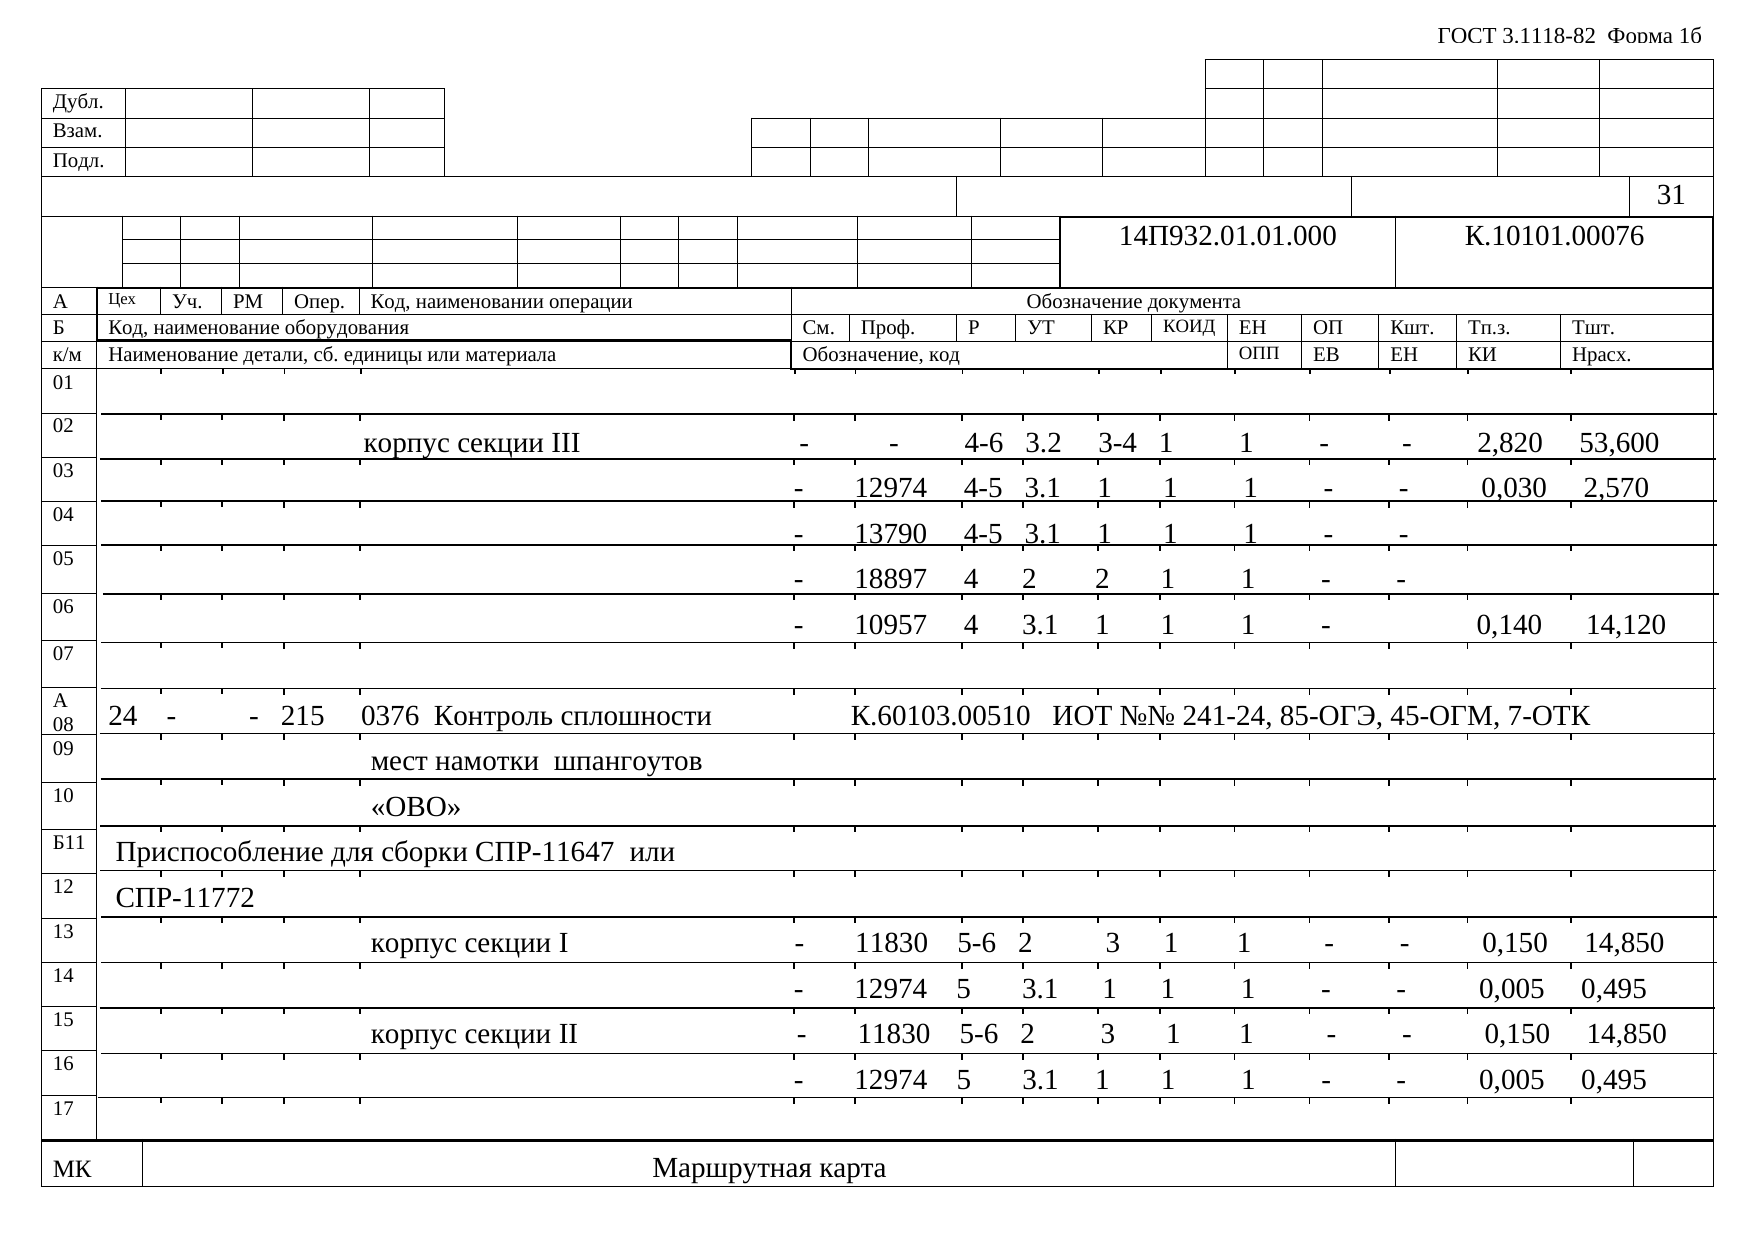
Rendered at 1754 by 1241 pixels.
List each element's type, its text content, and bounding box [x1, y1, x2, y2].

table_cell [1206, 89, 1263, 117]
table_cell [518, 264, 620, 287]
table_cell Обозначение документа [792, 289, 1712, 314]
table_cell [240, 264, 372, 287]
table_cell [1323, 89, 1497, 117]
table_cell Обозначение, код [792, 342, 1227, 368]
table_cell К.10101.00076 [1396, 218, 1712, 287]
table_cell [1396, 1142, 1633, 1186]
table_cell [1264, 148, 1322, 176]
table_header [1600, 60, 1713, 88]
table_cell [445, 118, 751, 176]
table_cell 06 [42, 594, 96, 640]
table_cell [123, 217, 180, 239]
table_cell [1001, 148, 1102, 176]
table_cell [972, 240, 1059, 263]
table_cell [370, 89, 444, 117]
table_cell [123, 240, 180, 263]
table_header [1498, 60, 1599, 88]
table_cell [1206, 148, 1263, 176]
table_cell КОИД [1152, 315, 1227, 341]
table_cell [373, 217, 517, 239]
table_cell [370, 148, 444, 176]
table_cell [1323, 148, 1497, 176]
table_cell Дубл. [42, 89, 125, 117]
table_cell [1498, 119, 1599, 147]
table_cell [240, 240, 372, 263]
table_cell [373, 240, 517, 263]
table_cell [181, 264, 239, 287]
table_cell [972, 264, 1059, 287]
table_cell [253, 148, 369, 176]
table_cell Р [957, 315, 1015, 341]
table_cell Тп.з. [1457, 315, 1560, 341]
table_cell [869, 119, 1000, 147]
table_cell 16 [42, 1051, 96, 1094]
table_cell [253, 119, 369, 147]
table_cell ЕВ [1302, 342, 1378, 368]
table_cell ЕН [1379, 342, 1456, 368]
table_cell [126, 119, 252, 147]
table_cell Уч. [161, 289, 221, 314]
table_cell [811, 148, 868, 176]
table_cell 17 [42, 1096, 96, 1139]
table_cell [1206, 119, 1263, 147]
table_cell [858, 217, 971, 239]
table_cell 01 [42, 369, 96, 412]
table_cell [752, 148, 810, 176]
table_cell [858, 240, 971, 263]
table_cell [1352, 177, 1629, 216]
table_cell [240, 217, 372, 239]
table_cell Кшт. [1379, 315, 1456, 341]
table_cell [1498, 148, 1599, 176]
table_cell [253, 89, 369, 117]
table_header [1323, 60, 1497, 88]
table_cell [679, 264, 737, 287]
table_cell [1634, 1142, 1713, 1186]
table_cell [42, 177, 956, 216]
table_cell ЕН [1228, 315, 1301, 341]
table_cell КР [1092, 315, 1151, 341]
table_cell [126, 148, 252, 176]
table_cell Маршрутная карта [143, 1142, 1395, 1186]
table_cell Тшт. [1561, 315, 1712, 341]
table_cell Б [42, 315, 96, 341]
table_cell 02 [42, 414, 96, 457]
table_cell [126, 89, 252, 117]
table_cell 15 [42, 1007, 96, 1050]
table_cell Цех [98, 289, 160, 314]
table_cell Код, наименование оборудования [98, 315, 791, 339]
table_cell к/м [42, 342, 96, 368]
table_header [1264, 60, 1322, 88]
table_cell А 08 [42, 688, 96, 734]
table_cell А [42, 288, 96, 314]
table_cell 03 [42, 458, 96, 501]
table_cell [1600, 148, 1713, 176]
table_cell УТ [1016, 315, 1091, 341]
table_cell МК [42, 1142, 142, 1186]
table_cell Взам. [42, 119, 125, 147]
table_cell ОП [1302, 315, 1378, 341]
table_cell [1600, 89, 1713, 117]
table_cell [445, 88, 692, 117]
table_cell Наименование детали, сб. единицы или материала [97, 342, 790, 368]
table_cell [679, 240, 737, 263]
table_cell Нрасх. [1561, 342, 1712, 368]
table_cell Проф. [850, 315, 956, 341]
table_cell 12 [42, 874, 96, 917]
table_cell [42, 217, 122, 287]
table_cell [1498, 89, 1599, 117]
table_cell 10 [42, 783, 96, 829]
table_cell 31 [1630, 177, 1713, 216]
table_cell 09 [42, 735, 96, 782]
table_cell [373, 264, 517, 287]
table_cell корпус секции III - - 4-6 3.2 3-4 1 1 - - 2,820 53,600 - 12974 4-5 3.1 1 1 1 - - 0,030 2,570 - 13790 4-5 3.1 1 1 1 - - - 18897 4 2 2 1 1 - - - 10957 4 3.1 1 1 1 - 0,140 14,120 24 - - 215 0376 Контроль сплошности К.60103.00510 ИОТ №№ 241-24, 85-ОГЭ, 45-ОГМ, 7-ОТК мест намотки шпангоутов «ОВО» Приспособление для сборки СПР-11647 или СПР-11772 корпус секции I - 11830 5-6 2 3 1 1 - - 0,150 14,850 - 12974 5 3.1 1 1 1 - - 0,005 0,495 корпус секции II - 11830 5-6 2 3 1 1 - - 0,150 14,850 - 12974 5 3.1 1 1 1 - - 0,005 0,495 [97, 369, 1713, 1139]
table_cell [1103, 148, 1205, 176]
table_cell [738, 264, 857, 287]
table_cell ОПП [1228, 342, 1301, 368]
table_cell [738, 217, 857, 239]
table_cell РМ [222, 289, 282, 314]
table_cell [123, 264, 180, 287]
table_cell Код, наименовании операции [360, 289, 791, 314]
table_cell [621, 264, 678, 287]
table_cell [621, 217, 678, 239]
table_cell [1600, 119, 1713, 147]
table_cell КИ [1457, 342, 1560, 368]
table_cell 07 [42, 641, 96, 687]
table_cell [752, 119, 810, 147]
table_cell [621, 240, 678, 263]
table_cell Б11 [42, 830, 96, 873]
table_cell 14П932.01.01.000 [1061, 218, 1395, 287]
table_cell [738, 240, 857, 263]
table_cell 04 [42, 502, 96, 545]
table_cell [1103, 119, 1205, 147]
table_cell 05 [42, 546, 96, 592]
table_cell См.. [792, 315, 849, 341]
table_cell [957, 177, 1351, 216]
table_header [41, 59, 1205, 88]
table_cell Опер. [283, 289, 359, 314]
table_cell [181, 217, 239, 239]
table_cell [518, 217, 620, 239]
table_cell [1264, 89, 1322, 117]
table_cell [858, 264, 971, 287]
table_cell [869, 148, 1000, 176]
table_cell [1264, 119, 1322, 147]
table_cell 13 [42, 919, 96, 962]
table_cell [370, 119, 444, 147]
table_cell [692, 88, 1205, 117]
table_header [1206, 60, 1263, 88]
table_cell [679, 217, 737, 239]
table_cell [181, 240, 239, 263]
table_cell [1323, 119, 1497, 147]
table_cell [972, 217, 1059, 239]
table_cell 14 [42, 963, 96, 1006]
table_cell [1001, 119, 1102, 147]
table_cell [518, 240, 620, 263]
table_cell [811, 119, 868, 147]
table_cell Подл. [42, 148, 125, 176]
